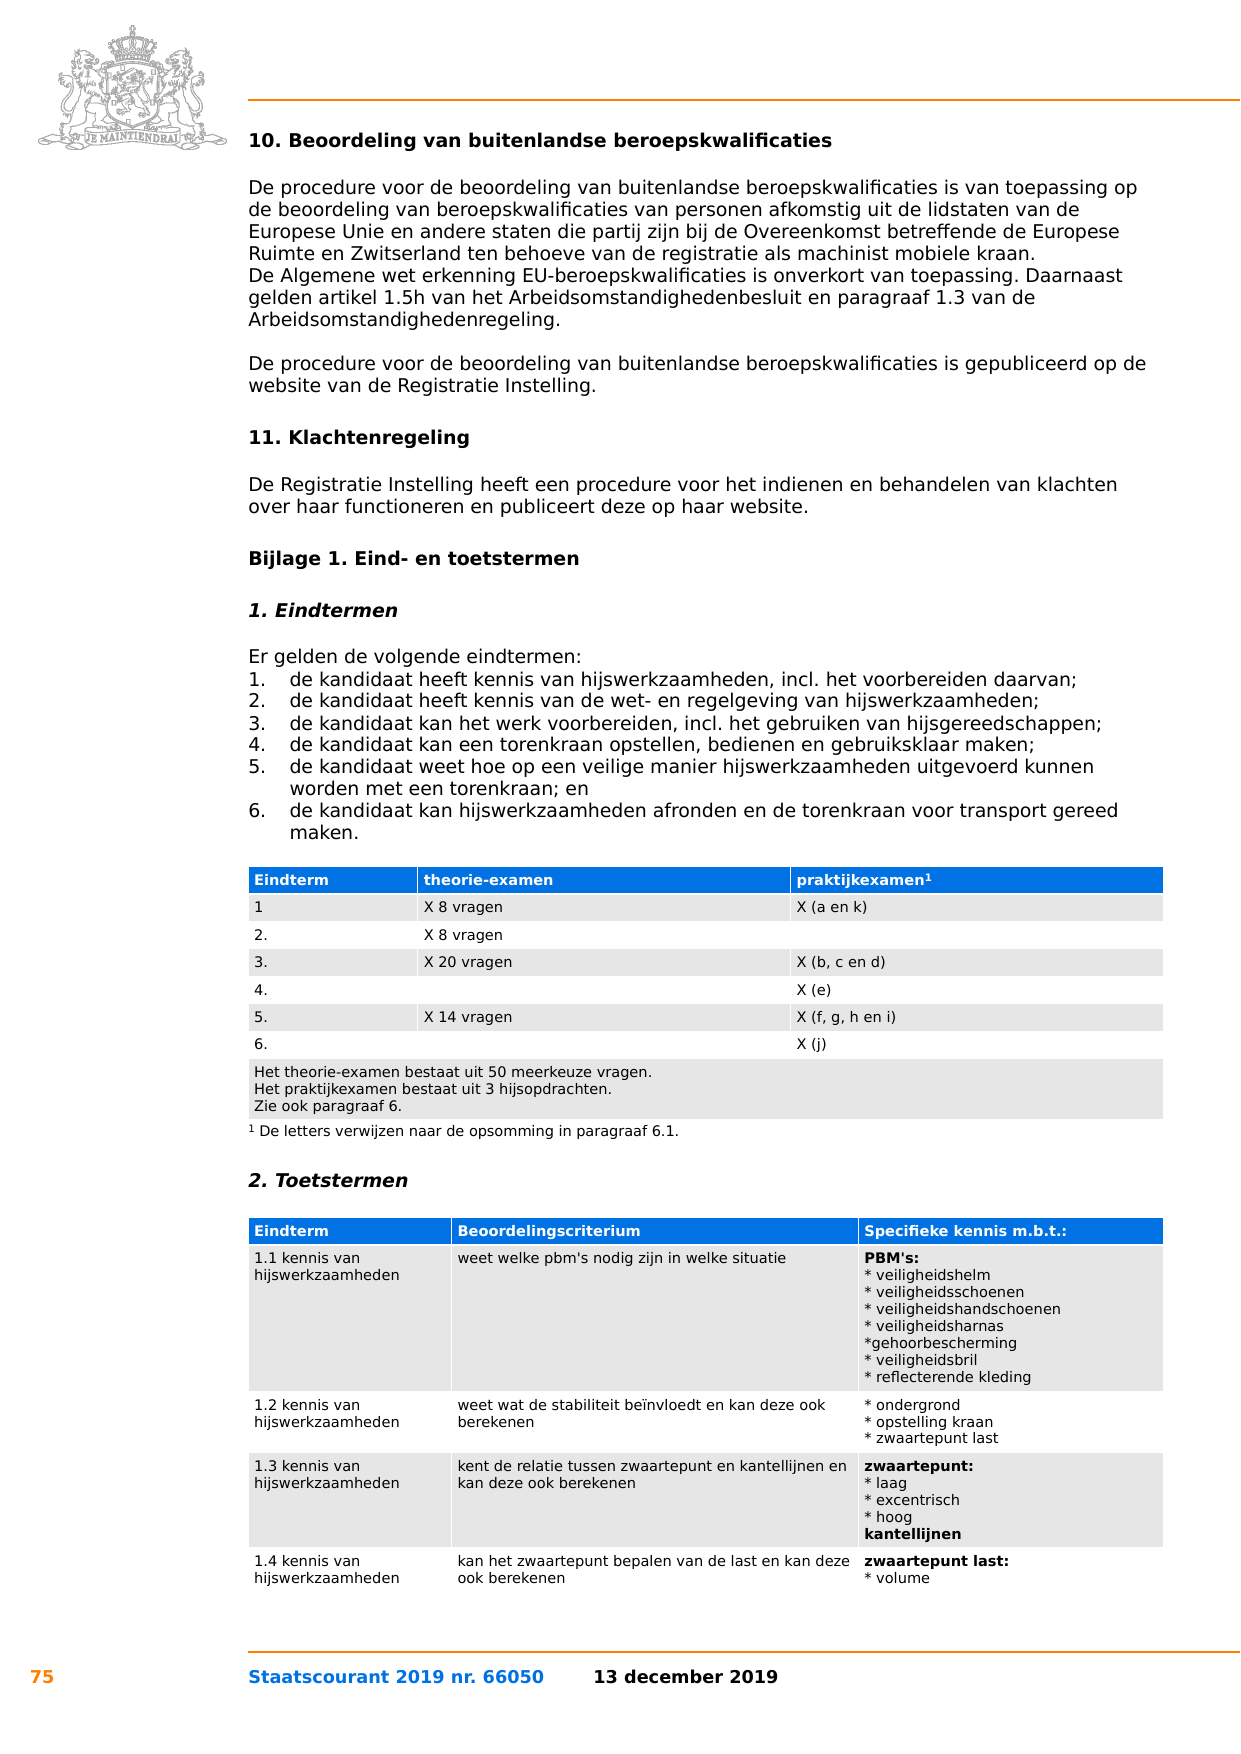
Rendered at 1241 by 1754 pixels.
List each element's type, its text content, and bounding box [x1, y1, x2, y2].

table_cell 2. [249, 922, 417, 948]
table_cell [791, 922, 1163, 948]
text 6. de kandidaat kan hijswerkzaamheden afronden en de torenkraan voor transport gereed maken. [248, 800, 1163, 844]
subtitle 1. Eindtermen [248, 599, 1163, 621]
text 3. de kandidaat kan het werk voorbereiden, incl. het gebruiken van hijsgereedschappen; [248, 712, 1163, 734]
table_cell X 8 vragen [418, 922, 790, 948]
picture [38, 25, 227, 150]
table_cell X (a en k) [791, 895, 1163, 921]
table_cell kent de relatie tussen zwaartepunt en kantellijnen en kan deze ook berekenen [452, 1453, 858, 1547]
subtitle 10. Beoordeling van buitenlandse beroepskwalificaties [248, 130, 1163, 152]
table_cell 4. [249, 977, 417, 1003]
text Er gelden de volgende eindtermen: [248, 646, 1163, 668]
table_header Eindterm [249, 867, 417, 893]
table_header Eindterm [249, 1218, 451, 1244]
table_cell 1.1 kennis van hijswerkzaamheden [249, 1246, 451, 1391]
text De procedure voor de beoordeling van buitenlandse beroepskwalificaties is van toepassing op de beoordeling van beroepskwalificaties van personen afkomstig uit de lidstaten van de Europese Unie en andere staten die partij zijn bij de Overeenkomst betreffende de Europese Ruimte en Zwitserland ten behoeve van de registratie als machinist mobiele kraan. [248, 177, 1163, 265]
table_cell X 20 vragen [418, 949, 790, 976]
text De procedure voor de beoordeling van buitenlandse beroepskwalificaties is gepubliceerd op de website van de Registratie Instelling. [248, 353, 1163, 397]
table_cell X (f, g, h en i) [791, 1004, 1163, 1031]
table_cell 5. [249, 1004, 417, 1031]
table_cell [418, 1032, 790, 1058]
table_cell zwaartepunt: * laag * excentrisch * hoog kantellijnen [859, 1453, 1163, 1547]
table_header praktijkexamen1 [791, 867, 1163, 893]
text De Algemene wet erkenning EU-beroepskwalificaties is onverkort van toepassing. Daarnaast gelden artikel 1.5h van het Arbeidsomstandighedenbesluit en paragraaf 1.3 van de Arbeidsomstandighedenregeling. [248, 265, 1163, 331]
table_cell weet wat de stabiliteit beïnvloedt en kan deze ook berekenen [452, 1392, 858, 1452]
table_header theorie-examen [418, 867, 790, 893]
table_cell kan het zwaartepunt bepalen van de last en kan deze ook berekenen [452, 1549, 858, 1592]
table_cell 3. [249, 949, 417, 976]
table_cell * ondergrond * opstelling kraan * zwaartepunt last [859, 1392, 1163, 1452]
table_cell weet welke pbm's nodig zijn in welke situatie [452, 1246, 858, 1391]
table_cell X (e) [791, 977, 1163, 1003]
text 1. de kandidaat heeft kennis van hijswerkzaamheden, incl. het voorbereiden daarvan; [248, 668, 1163, 690]
table_cell [418, 977, 790, 1003]
table_cell 1 De letters verwijzen naar de opsomming in paragraaf 6.1. [248, 1120, 1163, 1140]
text 4. de kandidaat kan een torenkraan opstellen, bedienen en gebruiksklaar maken; [248, 734, 1163, 756]
table_cell 1.4 kennis van hijswerkzaamheden [249, 1549, 451, 1592]
table_cell 6. [249, 1032, 417, 1058]
text 5. de kandidaat weet hoe op een veilige manier hijswerkzaamheden uitgevoerd kunnen worden met een torenkraan; en [248, 756, 1163, 800]
table_cell Het theorie-examen bestaat uit 50 meerkeuze vragen. Het praktijkexamen bestaat uit 3 hijsopdrachten. Zie ook paragraaf 6. [249, 1059, 1163, 1119]
subtitle Bijlage 1. Eind- en toetstermen [248, 547, 1163, 569]
text De Registratie Instelling heeft een procedure voor het indienen en behandelen van klachten over haar functioneren en publiceert deze op haar website. [248, 473, 1163, 517]
table_cell X (b, c en d) [791, 949, 1163, 976]
subtitle 2. Toetstermen [248, 1170, 1163, 1192]
table_cell X (j) [791, 1032, 1163, 1058]
table_cell PBM's: * veiligheidshelm * veiligheidsschoenen * veiligheidshandschoenen * veiligheidsharnas *gehoorbescherming * veiligheidsbril * reflecterende kleding [859, 1246, 1163, 1391]
table_header Specifieke kennis m.b.t.: [859, 1218, 1163, 1244]
text 2. de kandidaat heeft kennis van de wet- en regelgeving van hijswerkzaamheden; [248, 690, 1163, 712]
table_cell 1.2 kennis van hijswerkzaamheden [249, 1392, 451, 1452]
table_cell X 8 vragen [418, 895, 790, 921]
subtitle 11. Klachtenregeling [248, 427, 1163, 448]
table_cell 1 [249, 895, 417, 921]
table_cell 1.3 kennis van hijswerkzaamheden [249, 1453, 451, 1547]
table_cell X 14 vragen [418, 1004, 790, 1031]
table_cell zwaartepunt last: * volume [859, 1549, 1163, 1592]
table_header Beoordelingscriterium [452, 1218, 858, 1244]
